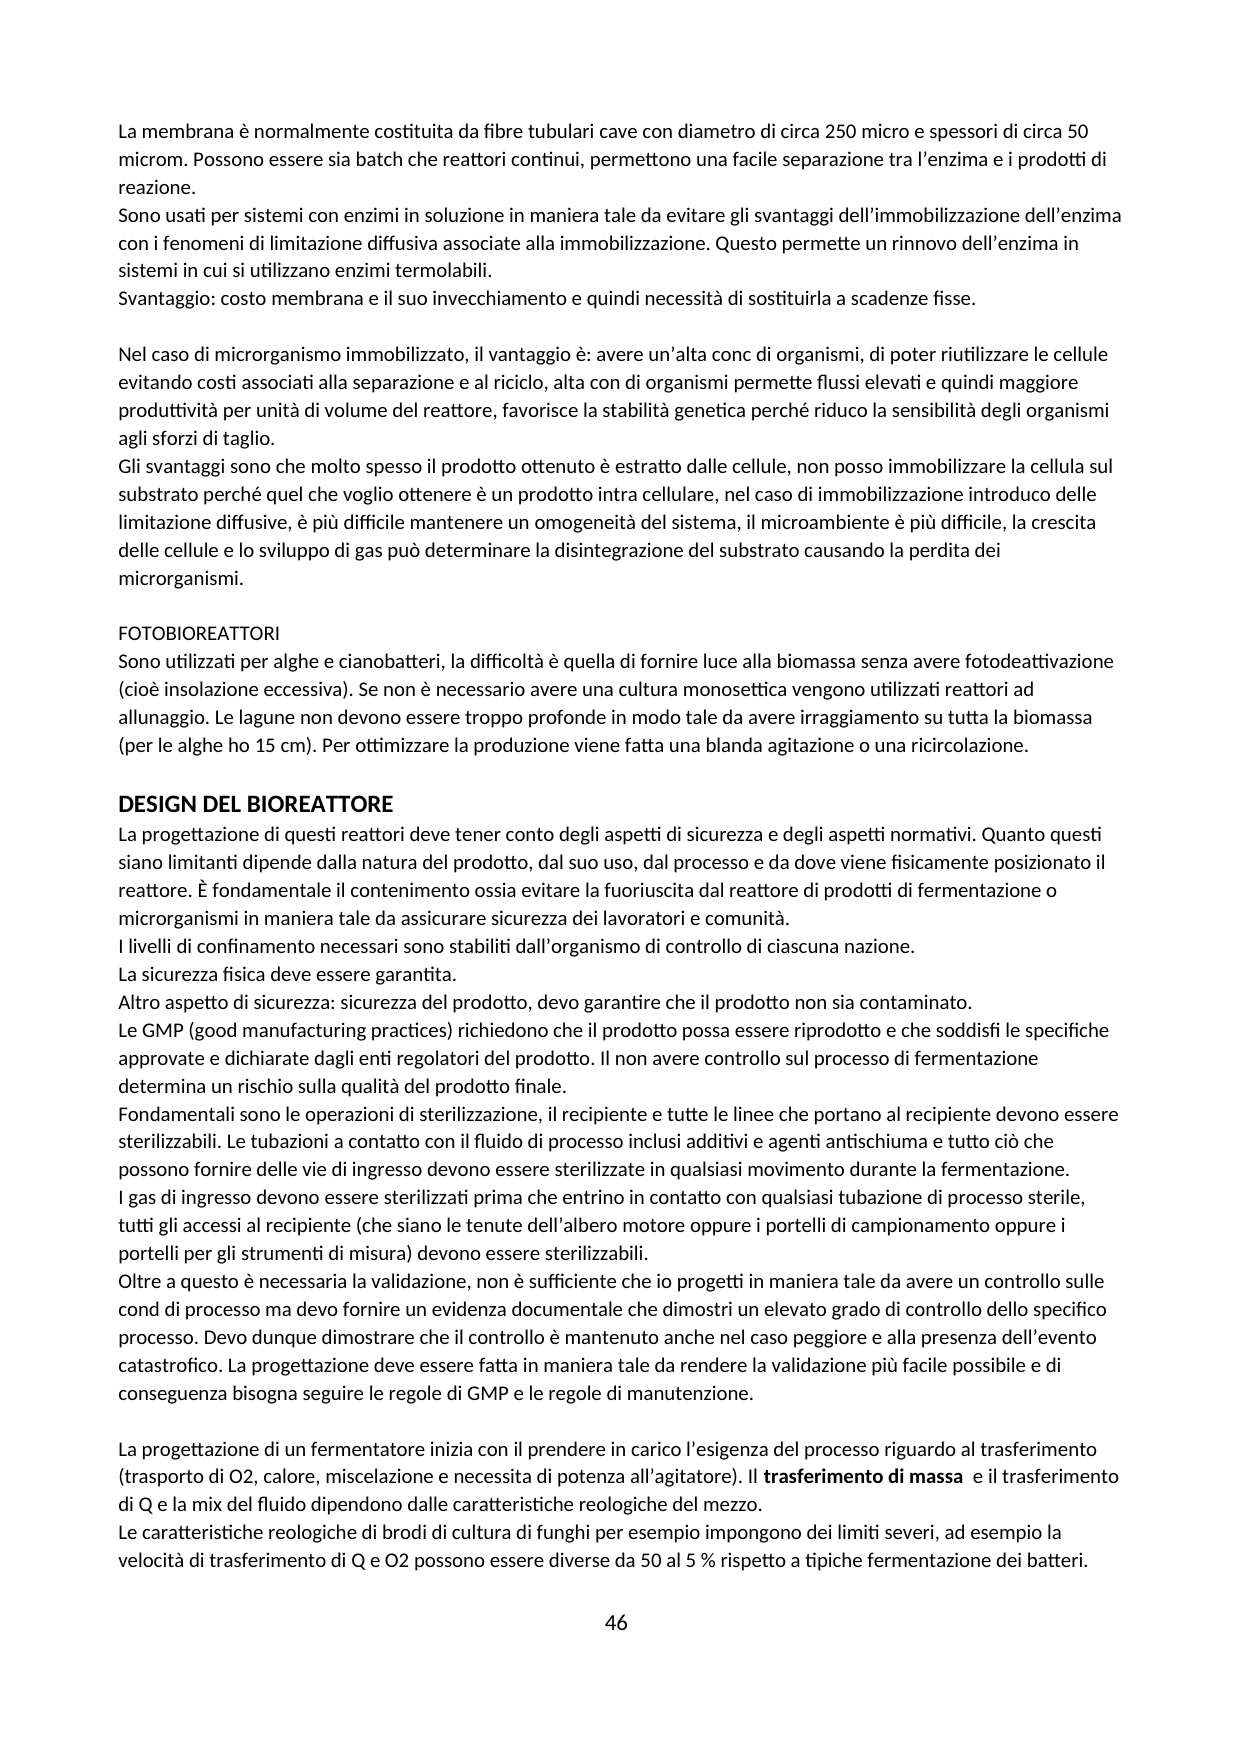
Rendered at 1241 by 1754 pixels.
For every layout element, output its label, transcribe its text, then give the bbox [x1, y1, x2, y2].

text La membrana è normalmente costituita da fibre tubulari cave con diametro di circa 250 micro e spessori di circa 50 microm. Possono essere sia batch che reattori continui, permettono una facile separazione tra l’enzima e i prodotti di reazione. [118, 118, 1124, 199]
text Sono usati per sistemi con enzimi in soluzione in maniera tale da evitare gli svantaggi dell’immobilizzazione dell’enzima con i fenomeni di limitazione diffusiva associate alla immobilizzazione. Questo permette un rinnovo dell’enzima in sistemi in cui si utilizzano enzimi termolabili. Svantaggio: costo membrana e il suo invecchiamento e quindi necessità di sostituirla a scadenze fisse. Nel caso di microrganismo immobilizzato, il vantaggio è: avere un’alta conc di organismi, di poter riutilizzare le cellule evitando costi associati alla separazione e al riciclo, alta con di organismi permette flussi elevati e quindi maggiore produttività per unità di volume del reattore, favorisce la stabilità genetica perché riduco la sensibilità degli organismi agli sforzi di taglio. Gli svantaggi sono che molto spesso il prodotto ottenuto è estratto dalle cellule, non posso immobilizzare la cellula sul substrato perché quel che voglio ottenere è un prodotto intra cellulare, nel caso di immobilizzazione introduco delle limitazione diffusive, è più difficile mantenere un omogeneità del sistema, il microambiente è più difficile, la crescita delle cellule e lo sviluppo di gas può determinare la disintegrazione del substrato causando la perdita dei microrganismi. FOTOBIOREATTORI Sono utilizzati per alghe e cianobatteri, la difficoltà è quella di fornire luce alla biomassa senza avere fotodeattivazione (cioè insolazione eccessiva). Se non è necessario avere una cultura monosettica vengono utilizzati reattori ad allunaggio. Le lagune non devono essere troppo profonde in modo tale da avere irraggiamento su tutta la biomassa (per le alghe ho 15 cm). Per ottimizzare la produzione viene fatta una blanda agitazione o una ricircolazione. DESIGN DEL BIOREATTORE La progettazione di questi reattori deve tener conto degli aspetti di sicurezza e degli aspetti normativi. Quanto questi siano limitanti dipende dalla natura del prodotto, dal suo uso, dal processo e da dove viene fisicamente posizionato il reattore. È fondamentale il contenimento ossia evitare la fuoriuscita dal reattore di prodotti di fermentazione o microrganismi in maniera tale da assicurare sicurezza dei lavoratori e comunità. I livelli di confinamento necessari sono stabiliti dall’organismo di controllo di ciascuna nazione. La sicurezza fisica deve essere garantita. Altro aspetto di sicurezza: sicurezza del prodotto, devo garantire che il prodotto non sia contaminato. Le GMP (good manufacturing practices) richiedono che il prodotto possa essere riprodotto e che soddisfi le specifiche approvate e dichiarate dagli enti regolatori del prodotto. Il non avere controllo sul processo di fermentazione determina un rischio sulla qualità del prodotto finale. Fondamentali sono le operazioni di sterilizzazione, il recipiente e tutte le linee che portano al recipiente devono essere sterilizzabili. Le tubazioni a contatto con il fluido di processo inclusi additivi e agenti antischiuma e tutto ciò che possono fornire delle vie di ingresso devono essere sterilizzate in qualsiasi movimento durante la fermentazione. I gas di ingresso devono essere sterilizzati prima che entrino in contatto con qualsiasi tubazione di processo sterile, tutti gli accessi al recipiente (che siano le tenute dell’albero motore oppure i portelli di campionamento oppure i portelli per gli strumenti di misura) devono essere sterilizzabili. Oltre a questo è necessaria la validazione, non è sufficiente che io progetti in maniera tale da avere un controllo sulle cond di processo ma devo fornire un evidenza documentale che dimostri un elevato grado di controllo dello specifico processo. Devo dunque dimostrare che il controllo è mantenuto anche nel caso peggiore e alla presenza dell’evento catastrofico. La progettazione deve essere fatta in maniera tale da rendere la validazione più facile possibile e di conseguenza bisogna seguire le regole di GMP e le regole di manutenzione. La progettazione di un fermentatore inizia con il prendere in carico l’esigenza del processo riguardo al trasferimento (trasporto di O2, calore, miscelazione e necessita di potenza all’agitatore). Il trasferimento di massa e il trasferimento di Q e la mix del fluido dipendono dalle caratteristiche reologiche del mezzo. Le caratteristiche reologiche di brodi di cultura di funghi per esempio impongono dei limiti severi, ad esempio la velocità di trasferimento di Q e O2 possono essere diverse da 50 al 5 % rispetto a tipiche fermentazione dei batteri. [118, 202, 1124, 1573]
